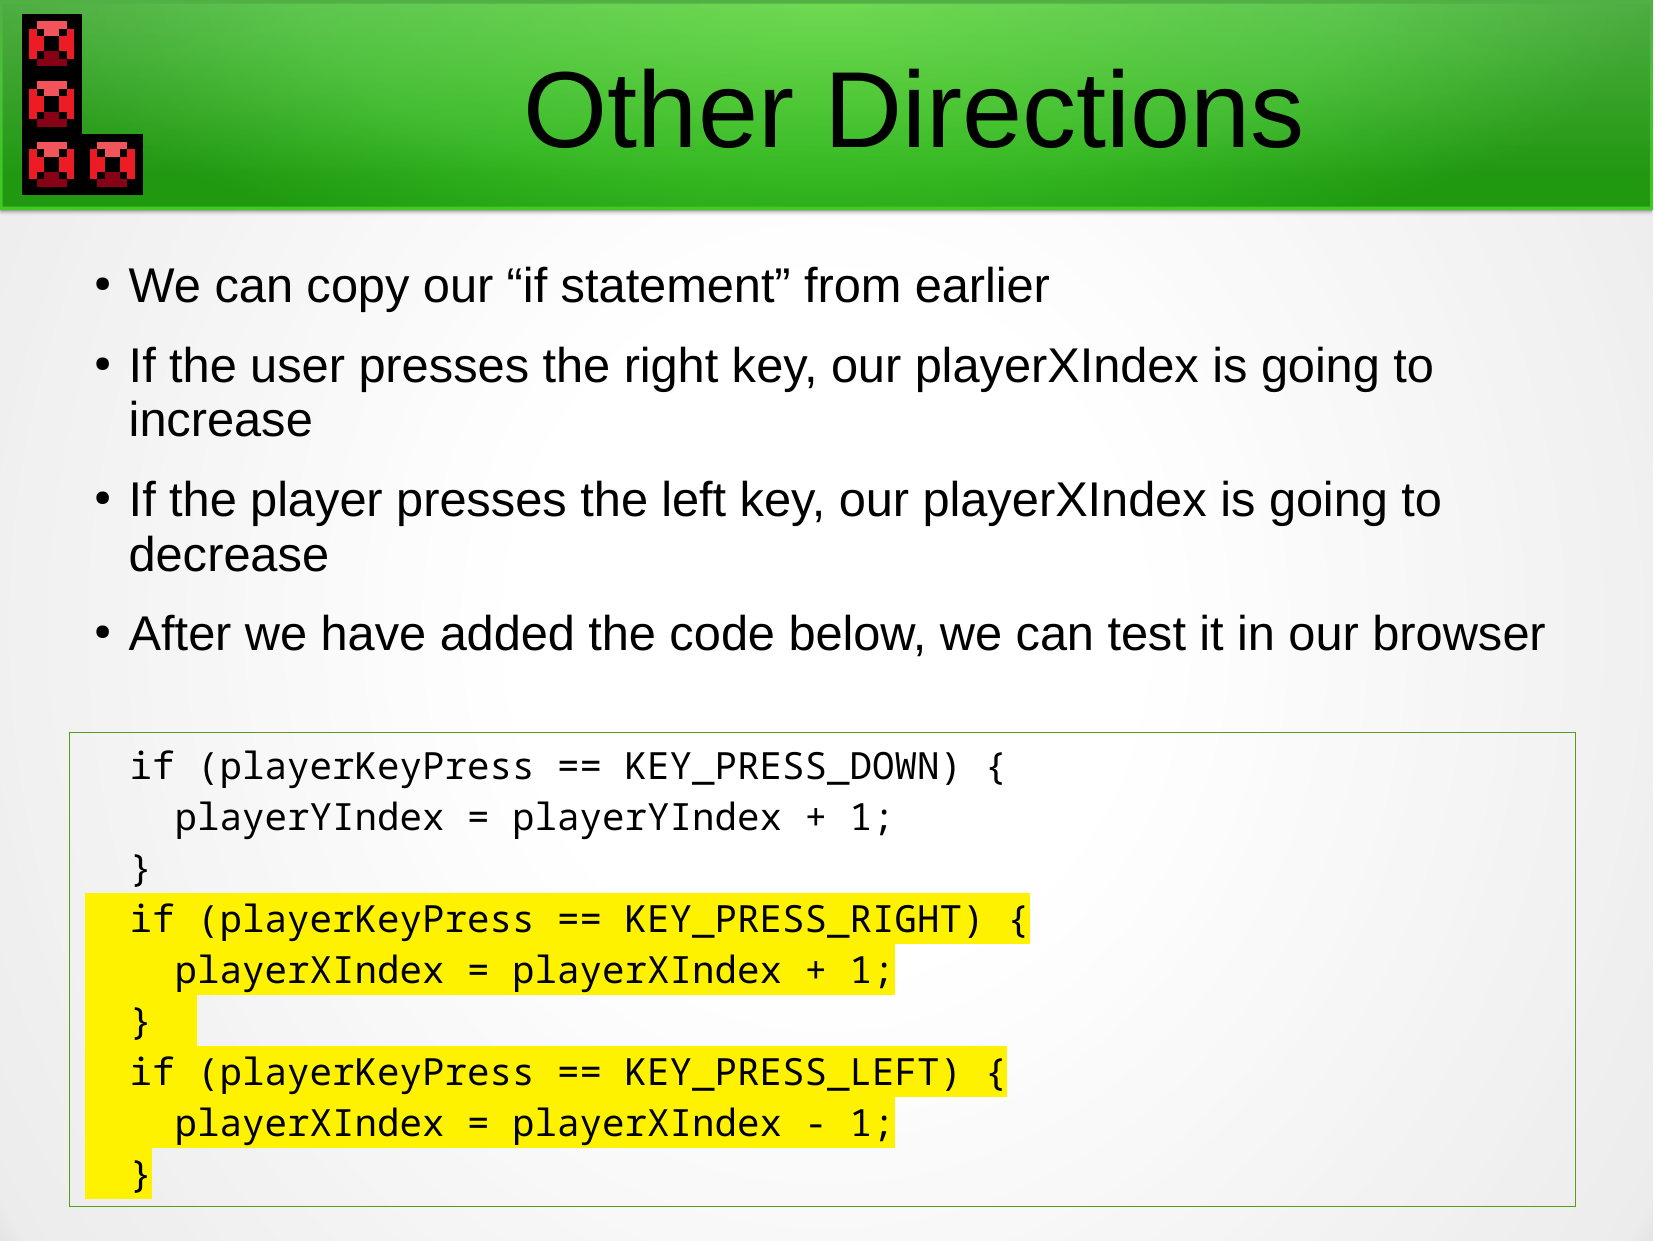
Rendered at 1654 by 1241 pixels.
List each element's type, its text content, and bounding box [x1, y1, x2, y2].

list We can copy our “if statement” from earlier If the user presses the right key, our playerXIndex is going to increase If the player presses the left key, our playerXIndex is going to decrease After we have added the code below, we can test it in our browser [82, 257, 1576, 709]
text_box if (playerKeyPress == KEY_PRESS_DOWN) { playerYIndex = playerYIndex + 1; } if (playerKeyPress == KEY_PRESS_RIGHT) { playerXIndex = playerXIndex + 1; } if (playerKeyPress == KEY_PRESS_LEFT) { playerXIndex = playerXIndex - 1; } [69, 732, 1576, 1173]
title Other Directions [195, 30, 1636, 190]
picture [22, 14, 143, 195]
